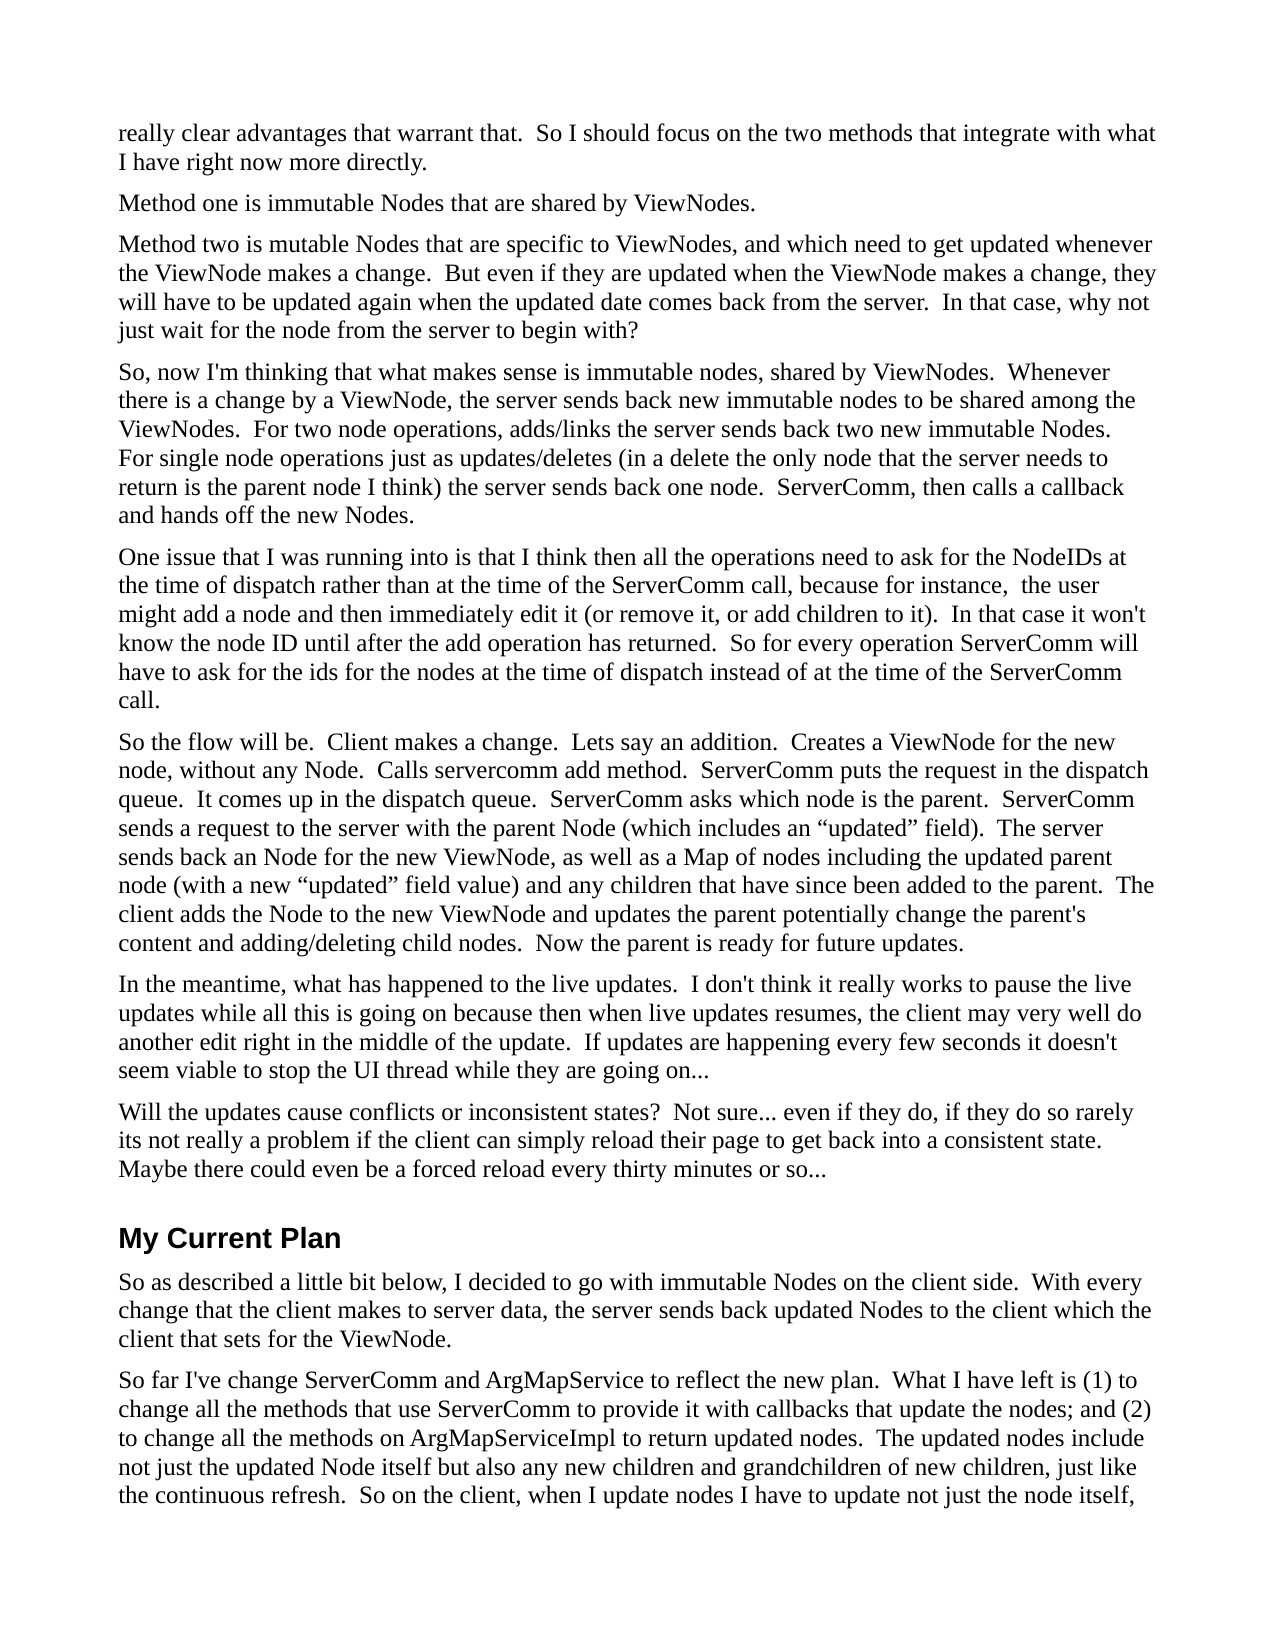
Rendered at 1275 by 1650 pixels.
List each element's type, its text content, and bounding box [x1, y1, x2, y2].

text So as described a little bit below, I decided to go with immutable Nodes on the client side. With every change that the client makes to server data, the server sends back updated Nodes to the client which the client that sets for the ViewNode. [118, 1267, 1157, 1353]
text In the meantime, what has happened to the live updates. I don't think it really works to pause the live updates while all this is going on because then when live updates resumes, the client may very well do another edit right in the middle of the update. If updates are happening every few seconds it doesn't seem viable to stop the UI thread while they are going on... [118, 969, 1157, 1084]
text One issue that I was running into is that I think then all the operations need to ask for the NodeIDs at the time of dispatch rather than at the time of the ServerComm call, because for instance, the user might add a node and then immediately edit it (or remove it, or add children to it). In that case it won't know the node ID until after the add operation has returned. So for every operation ServerComm will have to ask for the ids for the nodes at the time of dispatch instead of at the time of the ServerComm call. [118, 542, 1157, 714]
text So the flow will be. Client makes a change. Lets say an addition. Creates a ViewNode for the new node, without any Node. Calls servercomm add method. ServerComm puts the request in the dispatch queue. It comes up in the dispatch queue. ServerComm asks which node is the parent. ServerComm sends a request to the server with the parent Node (which includes an “updated” field). The server sends back an Node for the new ViewNode, as well as a Map of nodes including the updated parent node (with a new “updated” field value) and any children that have since been added to the parent. The client adds the Node to the new ViewNode and updates the parent potentially change the parent's content and adding/deleting child nodes. Now the parent is ready for future updates. [118, 727, 1157, 957]
text Method two is mutable Nodes that are specific to ViewNodes, and which need to get updated whenever the ViewNode makes a change. But even if they are updated when the ViewNode makes a change, they will have to be updated again when the updated date comes back from the server. In that case, why not just wait for the node from the server to begin with? [118, 229, 1157, 344]
text Will the updates cause conflicts or inconsistent states? Not sure... even if they do, if they do so rarely its not really a problem if the client can simply reload their page to get back into a consistent state. Maybe there could even be a forced reload every thirty minutes or so... [118, 1097, 1157, 1183]
subtitle My Current Plan [118, 1221, 1157, 1254]
text So, now I'm thinking that what makes sense is immutable nodes, shared by ViewNodes. Whenever there is a change by a ViewNode, the server sends back new immutable nodes to be shared among the ViewNodes. For two node operations, adds/links the server sends back two new immutable Nodes. For single node operations just as updates/deletes (in a delete the only node that the server needs to return is the parent node I think) the server sends back one node. ServerComm, then calls a callback and hands off the new Nodes. [118, 357, 1157, 529]
text really clear advantages that warrant that. So I should focus on the two methods that integrate with what I have right now more directly. [118, 118, 1157, 176]
text Method one is immutable Nodes that are shared by ViewNodes. [118, 188, 1157, 217]
text So far I've change ServerComm and ArgMapService to reflect the new plan. What I have left is (1) to change all the methods that use ServerComm to provide it with callbacks that update the nodes; and (2) to change all the methods on ArgMapServiceImpl to return updated nodes. The updated nodes include not just the updated Node itself but also any new children and grandchildren of new children, just like the continuous refresh. So on the client, when I update nodes I have to update not just the node itself, [118, 1365, 1157, 1509]
